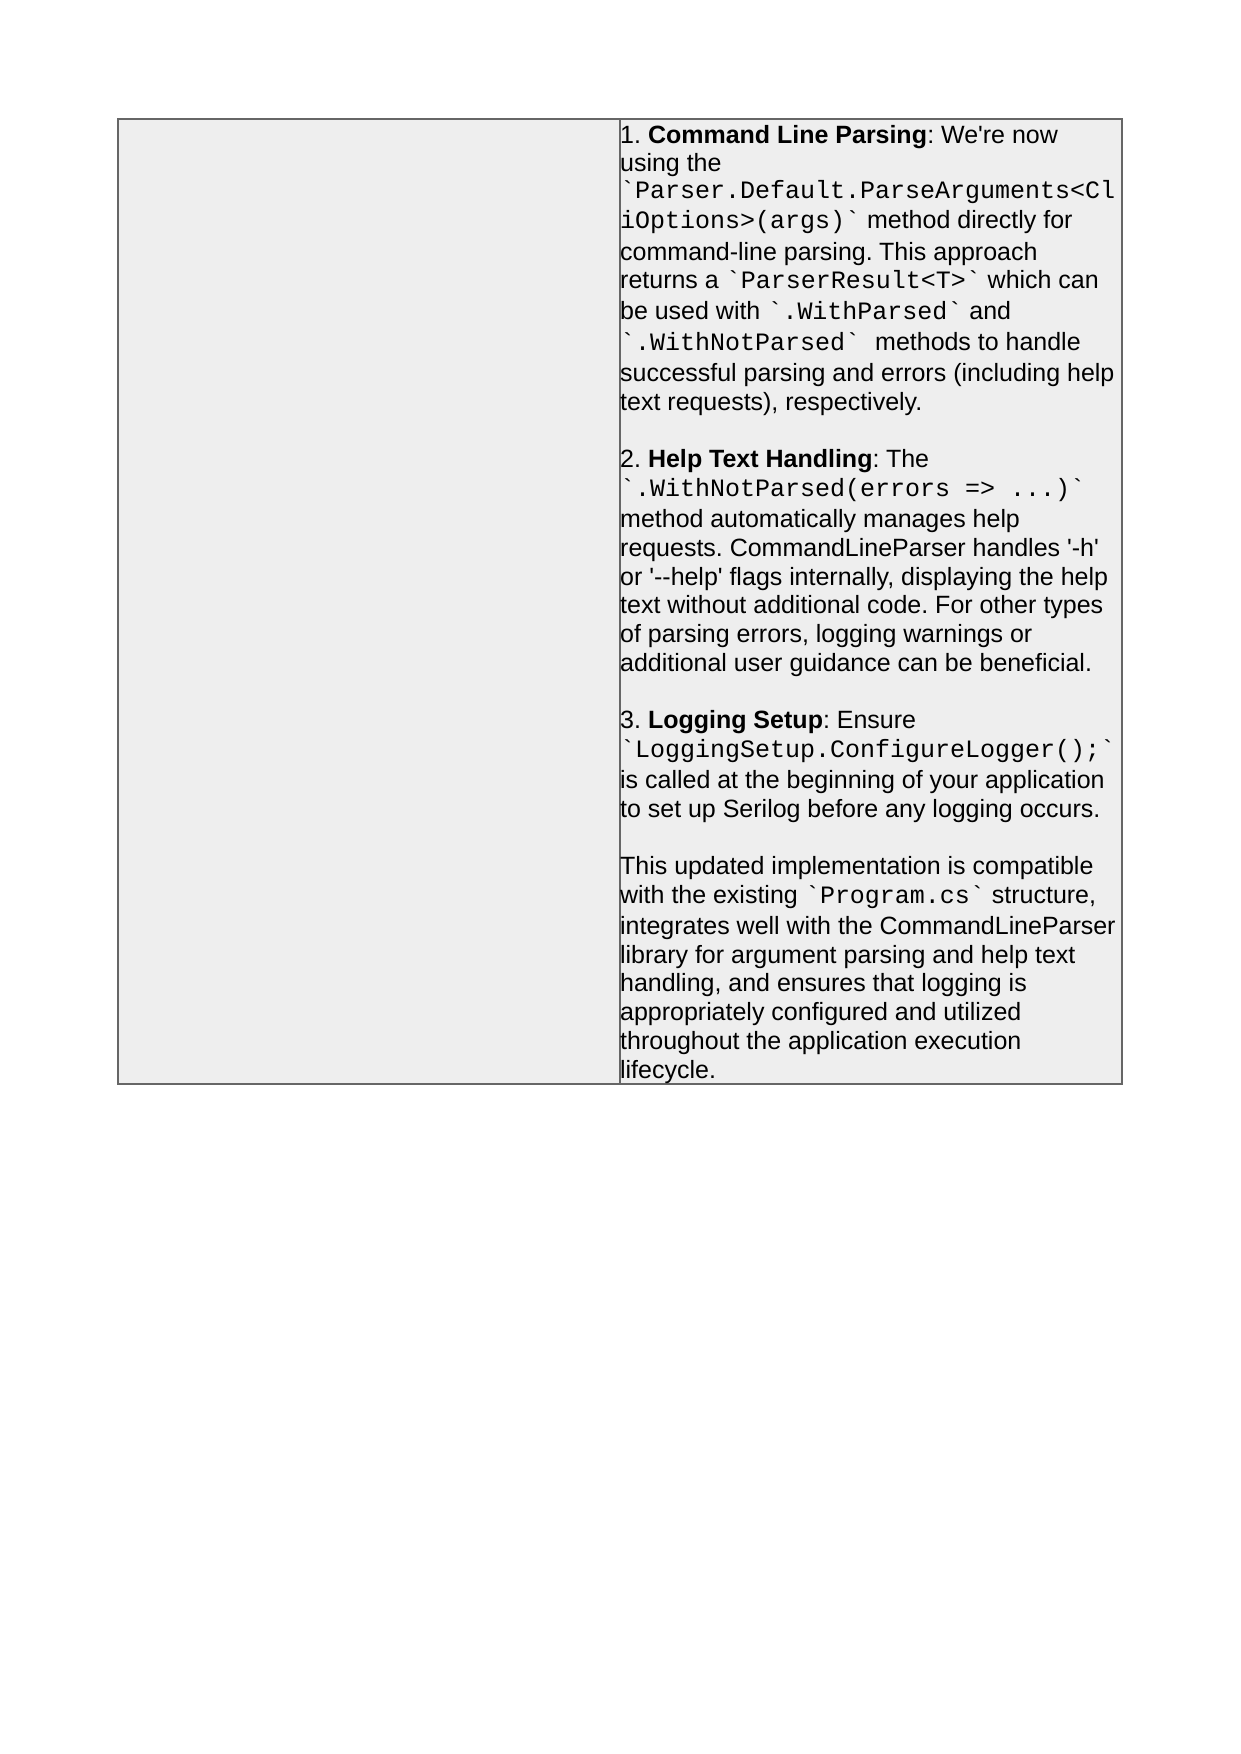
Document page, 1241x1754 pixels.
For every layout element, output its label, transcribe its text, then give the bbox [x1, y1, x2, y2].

table_cell 1. Command Line Parsing: We're now using the `Parser.Default.ParseArguments<CliOptions>(args)` method directly for command-line parsing. This approach returns a `ParserResult<T>` which can be used with `.WithParsed` and `.WithNotParsed` methods to handle successful parsing and errors (including help text requests), respectively. 2. Help Text Handling: The `.WithNotParsed(errors => ...)` method automatically manages help requests. CommandLineParser handles '-h' or '--help' flags internally, displaying the help text without additional code. For other types of parsing errors, logging warnings or additional user guidance can be beneficial. 3. Logging Setup: Ensure `LoggingSetup.ConfigureLogger();` is called at the beginning of your application to set up Serilog before any logging occurs. This updated implementation is compatible with the existing `Program.cs` structure, integrates well with the CommandLineParser library for argument parsing and help text handling, and ensures that logging is appropriately configured and utilized throughout the application execution lifecycle. [621, 120, 1121, 1083]
table_cell [119, 120, 619, 1083]
